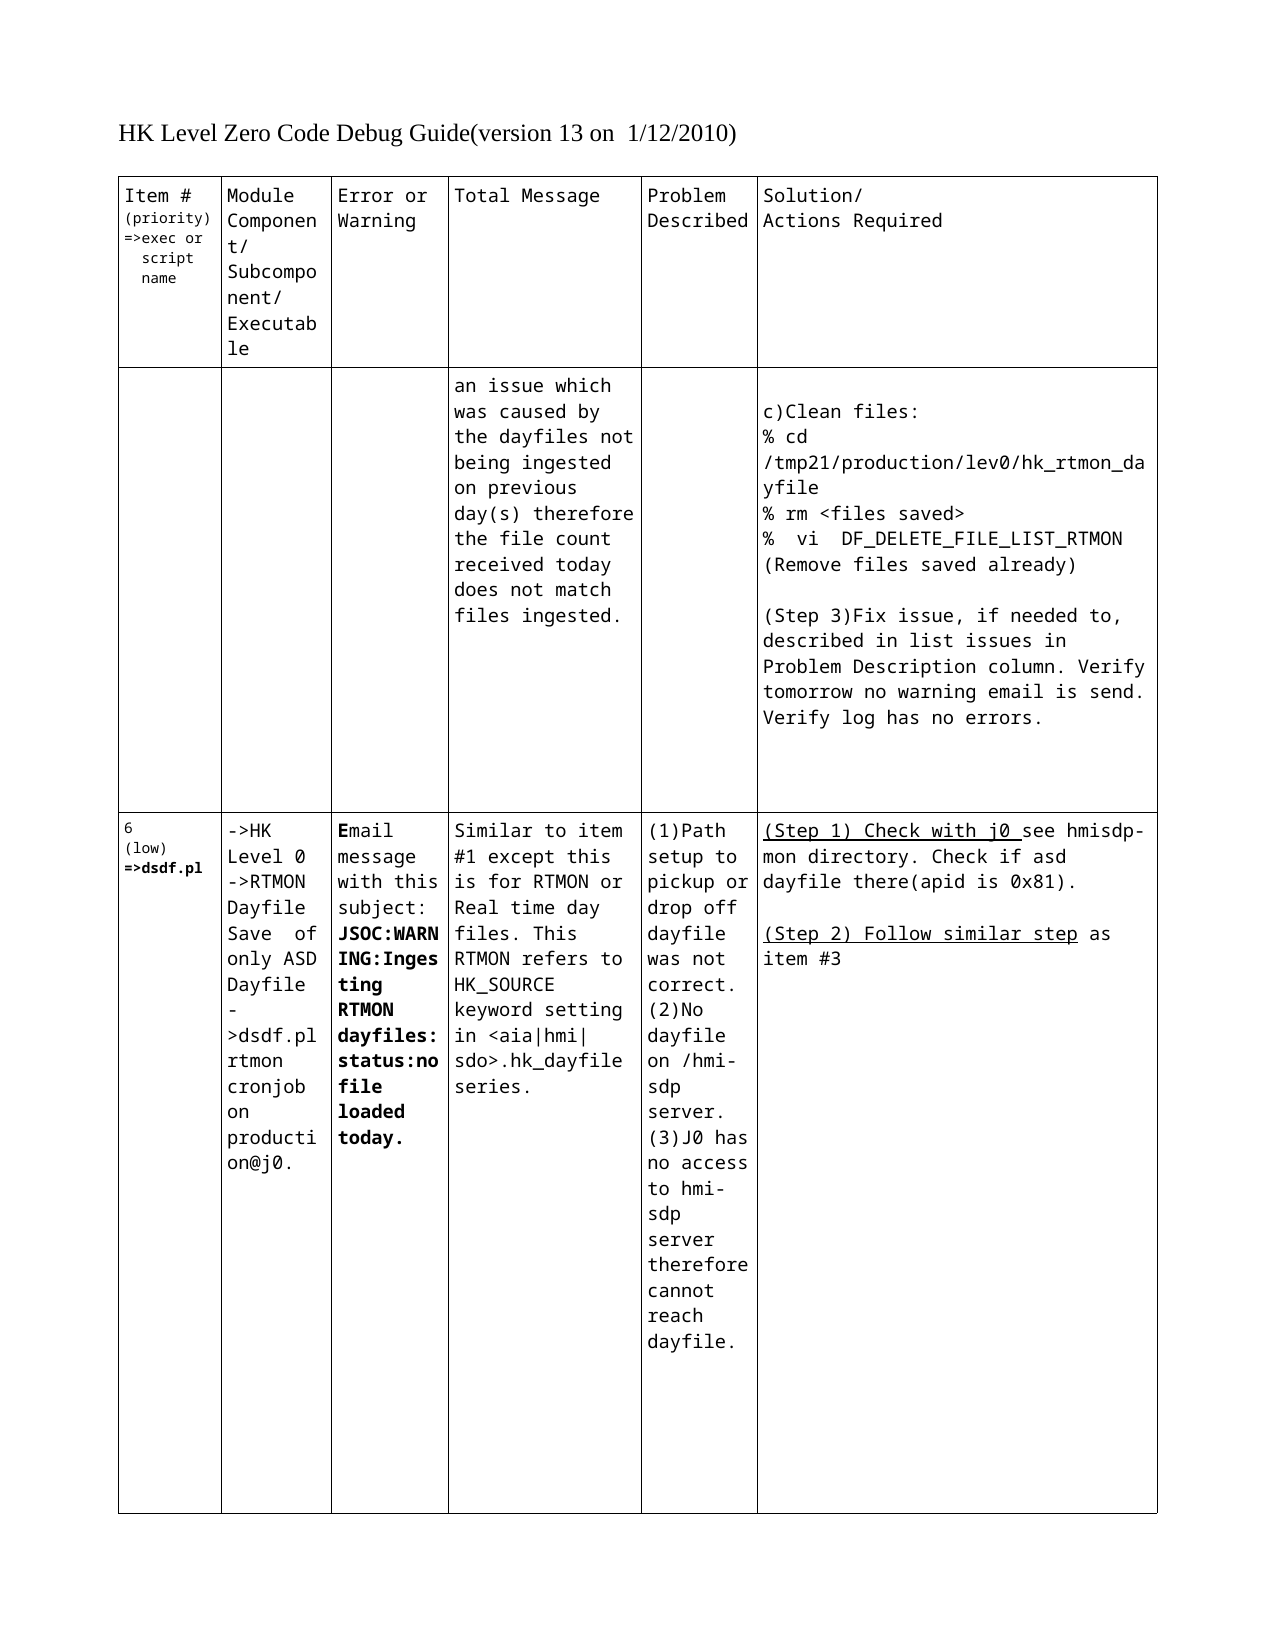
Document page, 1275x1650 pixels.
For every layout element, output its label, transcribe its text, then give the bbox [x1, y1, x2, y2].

table_cell [332, 368, 448, 812]
table_cell 6 (low) =>dsdf.pl [119, 813, 221, 1513]
table_header Item # (priority) =>exec or script name [119, 177, 221, 367]
table_cell Email message with this subject: JSOC:WARNING:Ingesting RTMON dayfiles: status:no file loaded today. [332, 813, 448, 1513]
table_cell [642, 368, 757, 812]
table_cell [222, 368, 331, 812]
table_header Solution/ Actions Required [758, 177, 1157, 367]
table_cell ->HK Level 0 ->RTMON Dayfile Save of only ASD Dayfile ->dsdf.pl rtmon cronjob on production@j0. [222, 813, 331, 1513]
table_header Error or Warning [332, 177, 448, 367]
table_cell an issue which was caused by the dayfiles not being ingested on previous day(s) therefore the file count received today does not match files ingested. [449, 368, 641, 812]
table_cell c)Clean files: % cd /tmp21/production/lev0/hk_rtmon_dayfile % rm <files saved> % vi DF_DELETE_FILE_LIST_RTMON (Remove files saved already) (Step 3)Fix issue, if needed to, described in list issues in Problem Description column. Verify tomorrow no warning email is send. Verify log has no errors. [758, 368, 1157, 812]
table_header Problem Described [642, 177, 757, 367]
table_cell (1)Path setup to pickup or drop off dayfile was not correct. (2)No dayfile on /hmi-sdp server. (3)J0 has no access to hmi-sdp server therefore cannot reach dayfile. [642, 813, 757, 1513]
table_cell [119, 368, 221, 812]
table_header Total Message [449, 177, 641, 367]
table_cell Similar to item #1 except this is for RTMON or Real time day files. This RTMON refers to HK_SOURCE keyword setting in <aia|hmi|sdo>.hk_dayfile series. [449, 813, 641, 1513]
table_header Module Component/ Subcomponent/ Executable [222, 177, 331, 367]
table_cell (Step 1) Check with j0 see hmisdp-mon directory. Check if asd dayfile there(apid is 0x81). (Step 2) Follow similar step as item #3 [758, 813, 1157, 1513]
